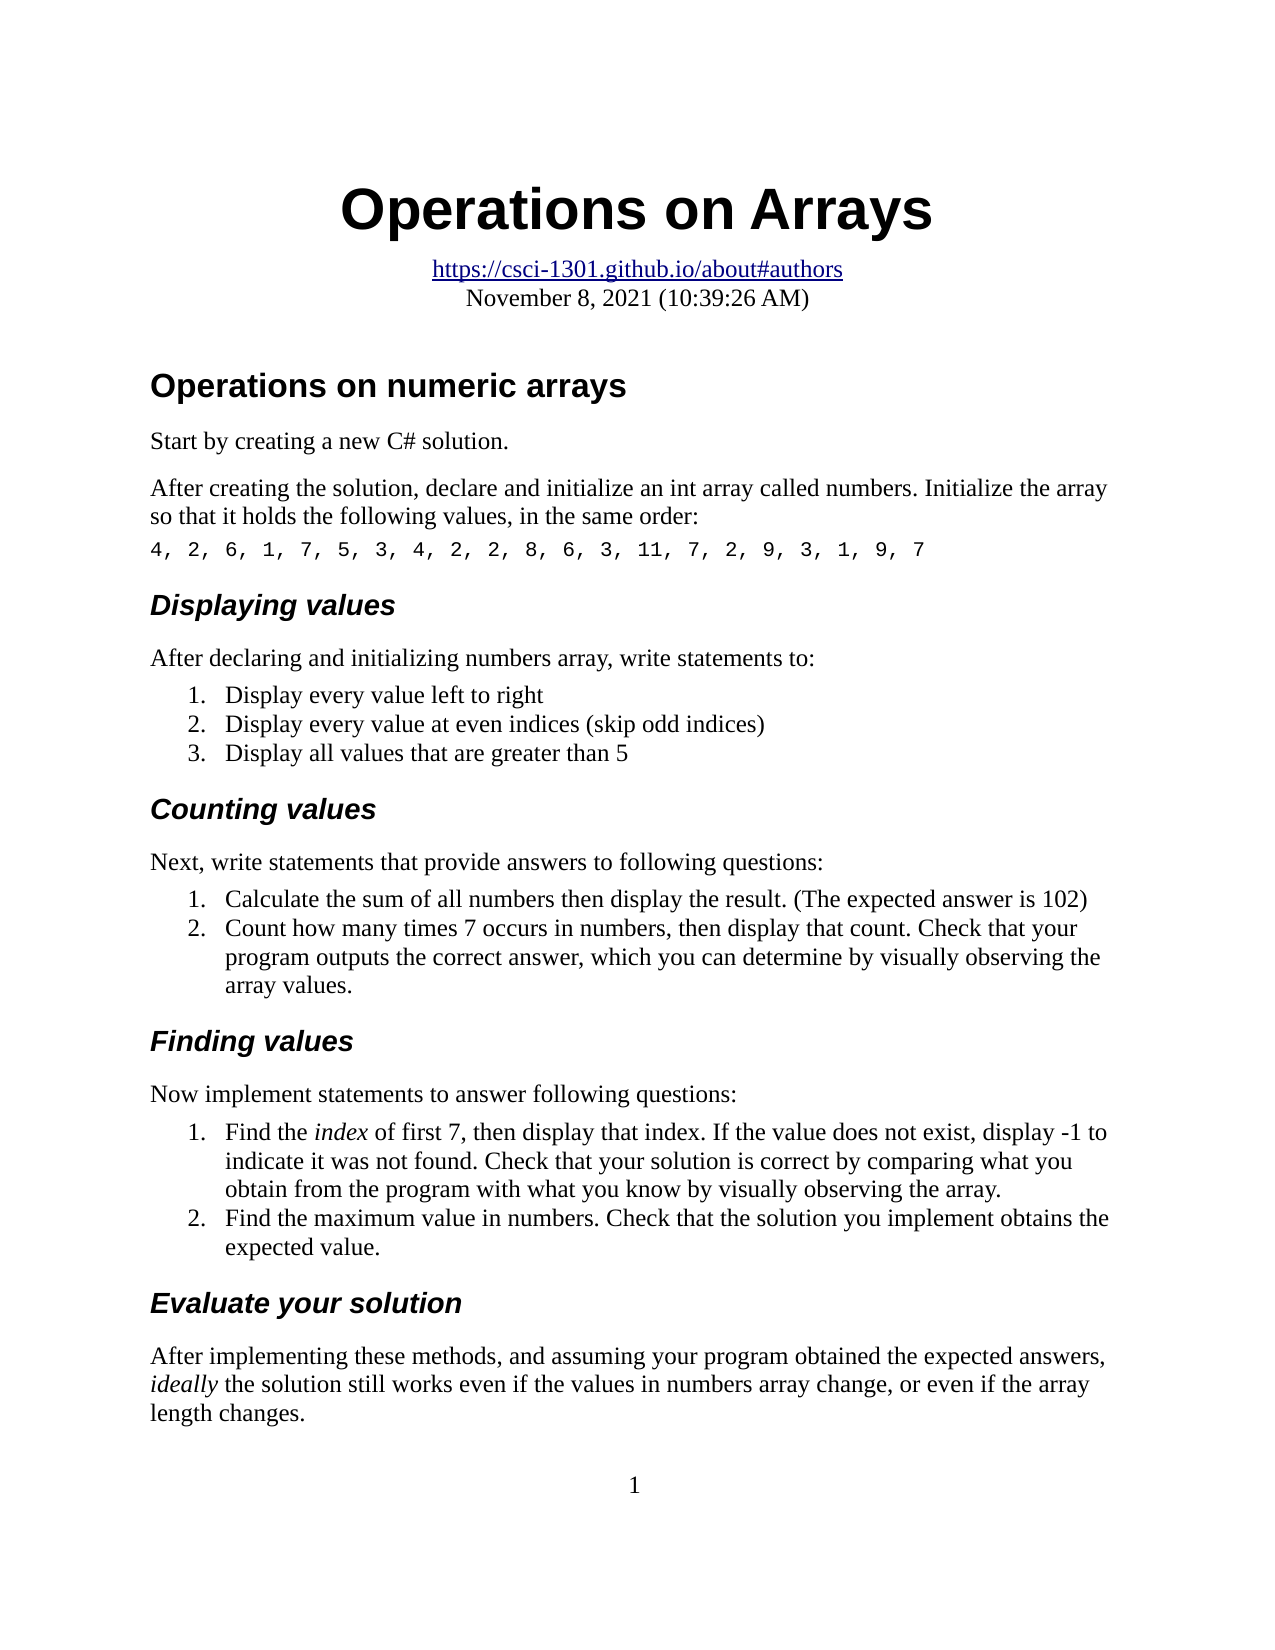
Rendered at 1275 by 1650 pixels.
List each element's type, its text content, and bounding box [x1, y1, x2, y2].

list Display every value left to right [187, 680, 1125, 709]
text 4, 2, 6, 1, 7, 5, 3, 4, 2, 2, 8, 6, 3, 11, 7, 2, 9, 3, 1, 9, 7 [150, 539, 1125, 563]
list Display all values that are greater than 5 [187, 738, 1125, 767]
subtitle Evaluate your solution [150, 1286, 1125, 1319]
text Now implement statements to answer following questions: [150, 1079, 1125, 1108]
list Display every value at even indices (skip odd indices) [187, 709, 1125, 738]
subtitle Counting values [150, 792, 1125, 825]
subtitle Operations on numeric arrays [150, 366, 1125, 404]
text After declaring and initializing numbers array, write statements to: [150, 643, 1125, 671]
text Start by creating a new C# solution. [150, 426, 1125, 455]
text After implementing these methods, and assuming your program obtained the expected answers, ideally the solution still works even if the values in numbers array change, or even if the array length changes. [150, 1341, 1125, 1427]
text https://csci-1301.github.io/about#authors [150, 254, 1125, 283]
text November 8, 2021 (10:39:26 AM) [150, 283, 1125, 312]
text Next, write statements that provide answers to following questions: [150, 847, 1125, 875]
subtitle Displaying values [150, 588, 1125, 621]
subtitle Finding values [150, 1024, 1125, 1058]
list Count how many times 7 occurs in numbers, then display that count. Check that your program outputs the correct answer, which you can determine by visually observing the array values. [187, 913, 1125, 999]
list Find the maximum value in numbers. Check that the solution you implement obtains the expected value. [187, 1203, 1125, 1261]
list Find the index of first 7, then display that index. If the value does not exist, display -1 to indicate it was not found. Check that your solution is correct by comparing what you obtain from the program with what you know by visually observing the array. [187, 1117, 1125, 1203]
list Calculate the sum of all numbers then display the result. (The expected answer is 102) [187, 884, 1125, 913]
text After creating the solution, declare and initialize an int array called numbers. Initialize the array so that it holds the following values, in the same order: [150, 473, 1125, 530]
title Operations on Arrays [150, 175, 1125, 242]
